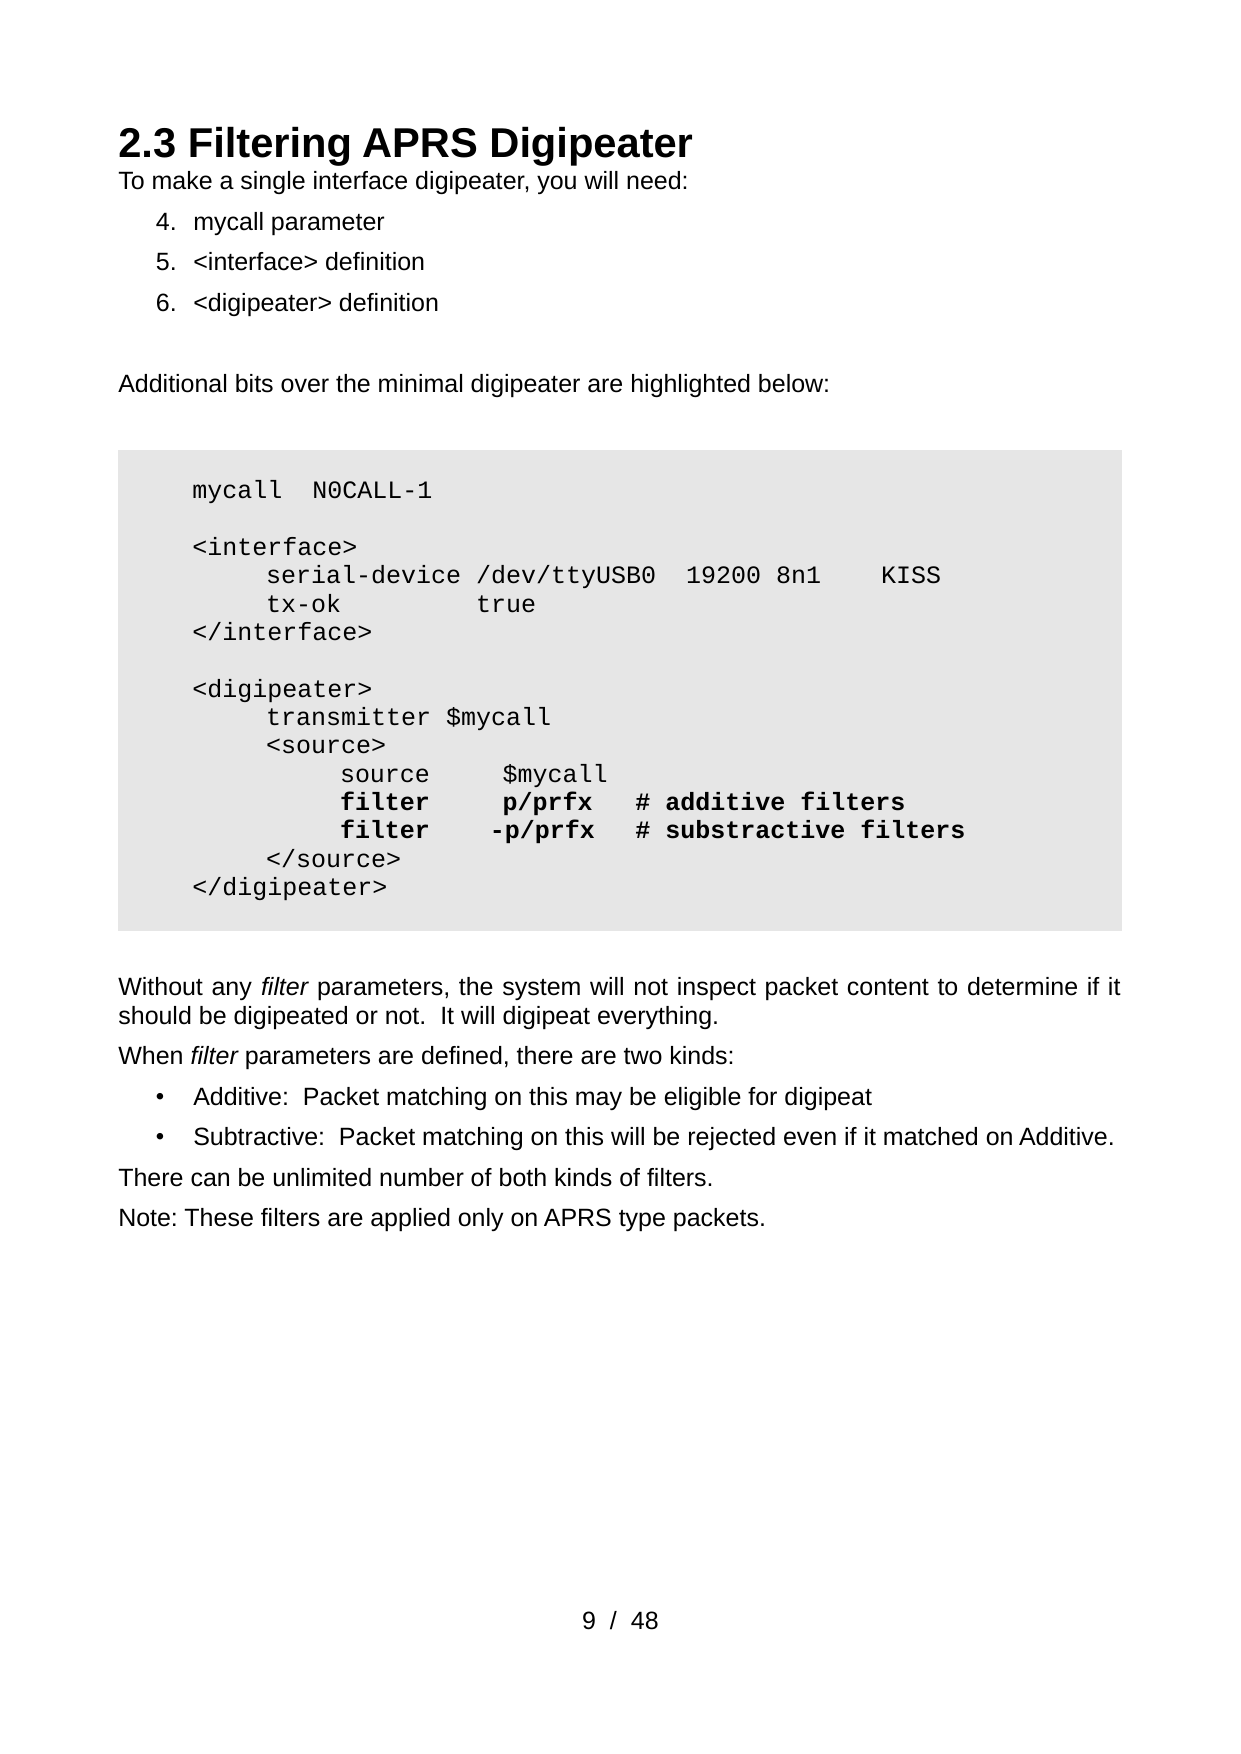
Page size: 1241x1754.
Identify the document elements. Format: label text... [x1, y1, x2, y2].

text To make a single interface digipeater, you will need: [118, 166, 1122, 195]
text Note: These filters are applied only on APRS type packets. [118, 1203, 1122, 1232]
text <interface> [118, 535, 1122, 563]
text serial-device /dev/ttyUSB0 19200 8n1 KISS [118, 563, 1122, 591]
text filter p/prfx # additive filters [118, 790, 1122, 818]
text <source> [118, 733, 1122, 761]
list Subtractive: Packet matching on this will be rejected even if it matched on Additive. [156, 1122, 1122, 1151]
list <interface> definition [156, 247, 1122, 276]
text source $mycall [118, 761, 1122, 790]
text </interface> [118, 620, 1122, 648]
text There can be unlimited number of both kinds of filters. [118, 1163, 1122, 1192]
text Without any filter parameters, the system will not inspect packet content to determine if it should be digipeated or not. It will digipeat everything. [118, 972, 1122, 1029]
text filter -p/prfx # substractive filters [118, 818, 1122, 846]
text <digipeater> [118, 676, 1122, 705]
list Additive: Packet matching on this may be eligible for digipeat [156, 1082, 1122, 1111]
text tx-ok true [118, 591, 1122, 620]
subtitle Filtering APRS Digipeater [118, 118, 1122, 166]
text mycall N0CALL-1 [118, 478, 1122, 506]
list <digipeater> definition [156, 288, 1122, 316]
text </digipeater> [118, 875, 1122, 903]
text Additional bits over the minimal digipeater are highlighted below: [118, 369, 1122, 397]
text transmitter $mycall [118, 705, 1122, 733]
text When filter parameters are defined, there are two kinds: [118, 1041, 1122, 1070]
list mycall parameter [156, 207, 1122, 235]
text </source> [118, 846, 1122, 875]
